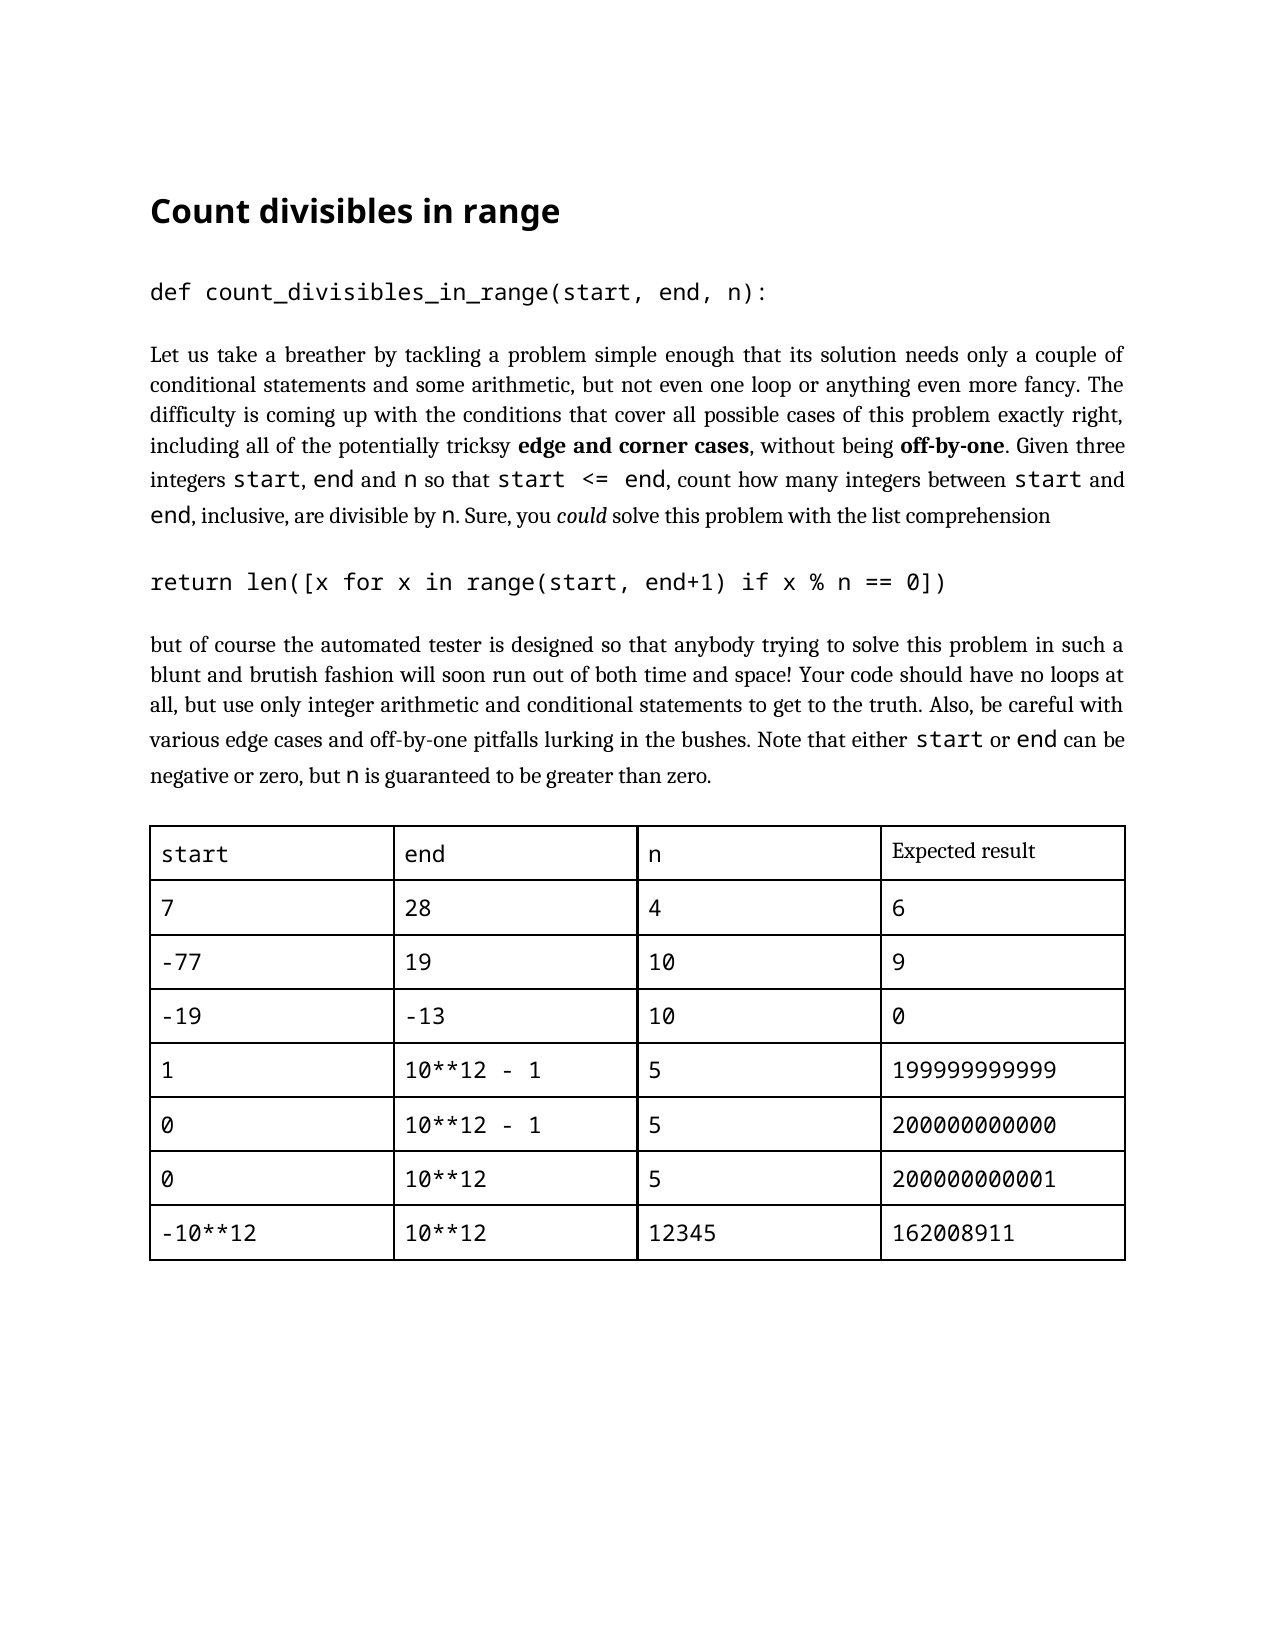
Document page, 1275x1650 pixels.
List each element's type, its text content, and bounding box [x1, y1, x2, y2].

table_cell 1 [151, 1044, 393, 1096]
table_cell 200000000001 [882, 1152, 1124, 1204]
table_cell 5 [639, 1152, 880, 1204]
text Let us take a breather by tackling a problem simple enough that its solution needs only a couple of conditional statements and some arithmetic, but not even one loop or anything even more fancy. The difficulty is coming up with the conditions that cover all possible cases of this problem exactly right, including all of the potentially tricksy edge and corner cases, without being off-by-one. Given three integers start, end and n so that start <= end, count how many integers between start and end, inclusive, are divisible by n. Sure, you could solve this problem with the list comprehension [150, 342, 1125, 531]
table_cell 10**12 - 1 [395, 1098, 636, 1150]
table_cell 6 [882, 881, 1124, 933]
table_cell 10**12 - 1 [395, 1044, 636, 1096]
table_header start [151, 827, 393, 879]
table_cell 162008911 [882, 1206, 1124, 1258]
table_cell 19 [395, 936, 636, 988]
table_header end [395, 827, 636, 879]
table_cell 4 [639, 881, 880, 933]
table_cell 0 [151, 1098, 393, 1150]
text return len([x for x in range(start, end+1) if x % n == 0]) [150, 566, 1125, 597]
table_cell 5 [639, 1044, 880, 1096]
table_cell 10**12 [395, 1206, 636, 1258]
table_cell 7 [151, 881, 393, 933]
table_cell -77 [151, 936, 393, 988]
table_cell 199999999999 [882, 1044, 1124, 1096]
table_cell 0 [882, 990, 1124, 1042]
table_cell -13 [395, 990, 636, 1042]
table_header Expected result [882, 827, 1124, 879]
text def count_divisibles_in_range(start, end, n): [150, 276, 1125, 307]
subtitle Count divisibles in range [150, 187, 1125, 233]
table_cell -10**12 [151, 1206, 393, 1258]
table_cell 200000000000 [882, 1098, 1124, 1150]
table_cell 28 [395, 881, 636, 933]
text but of course the automated tester is designed so that anybody trying to solve this problem in such a blunt and brutish fashion will soon run out of both time and space! Your code should have no loops at all, but use only integer arithmetic and conditional statements to get to the truth. Also, be careful with various edge cases and off-by-one pitfalls lurking in the bushes. Note that either start or end can be negative or zero, but n is guaranteed to be greater than zero. [150, 632, 1125, 790]
table_cell -19 [151, 990, 393, 1042]
table_cell 9 [882, 936, 1124, 988]
table_cell 5 [639, 1098, 880, 1150]
table_header n [639, 827, 880, 879]
table_cell 0 [151, 1152, 393, 1204]
table_cell 10 [639, 936, 880, 988]
table_cell 10 [639, 990, 880, 1042]
table_cell 10**12 [395, 1152, 636, 1204]
table_cell 12345 [639, 1206, 880, 1258]
